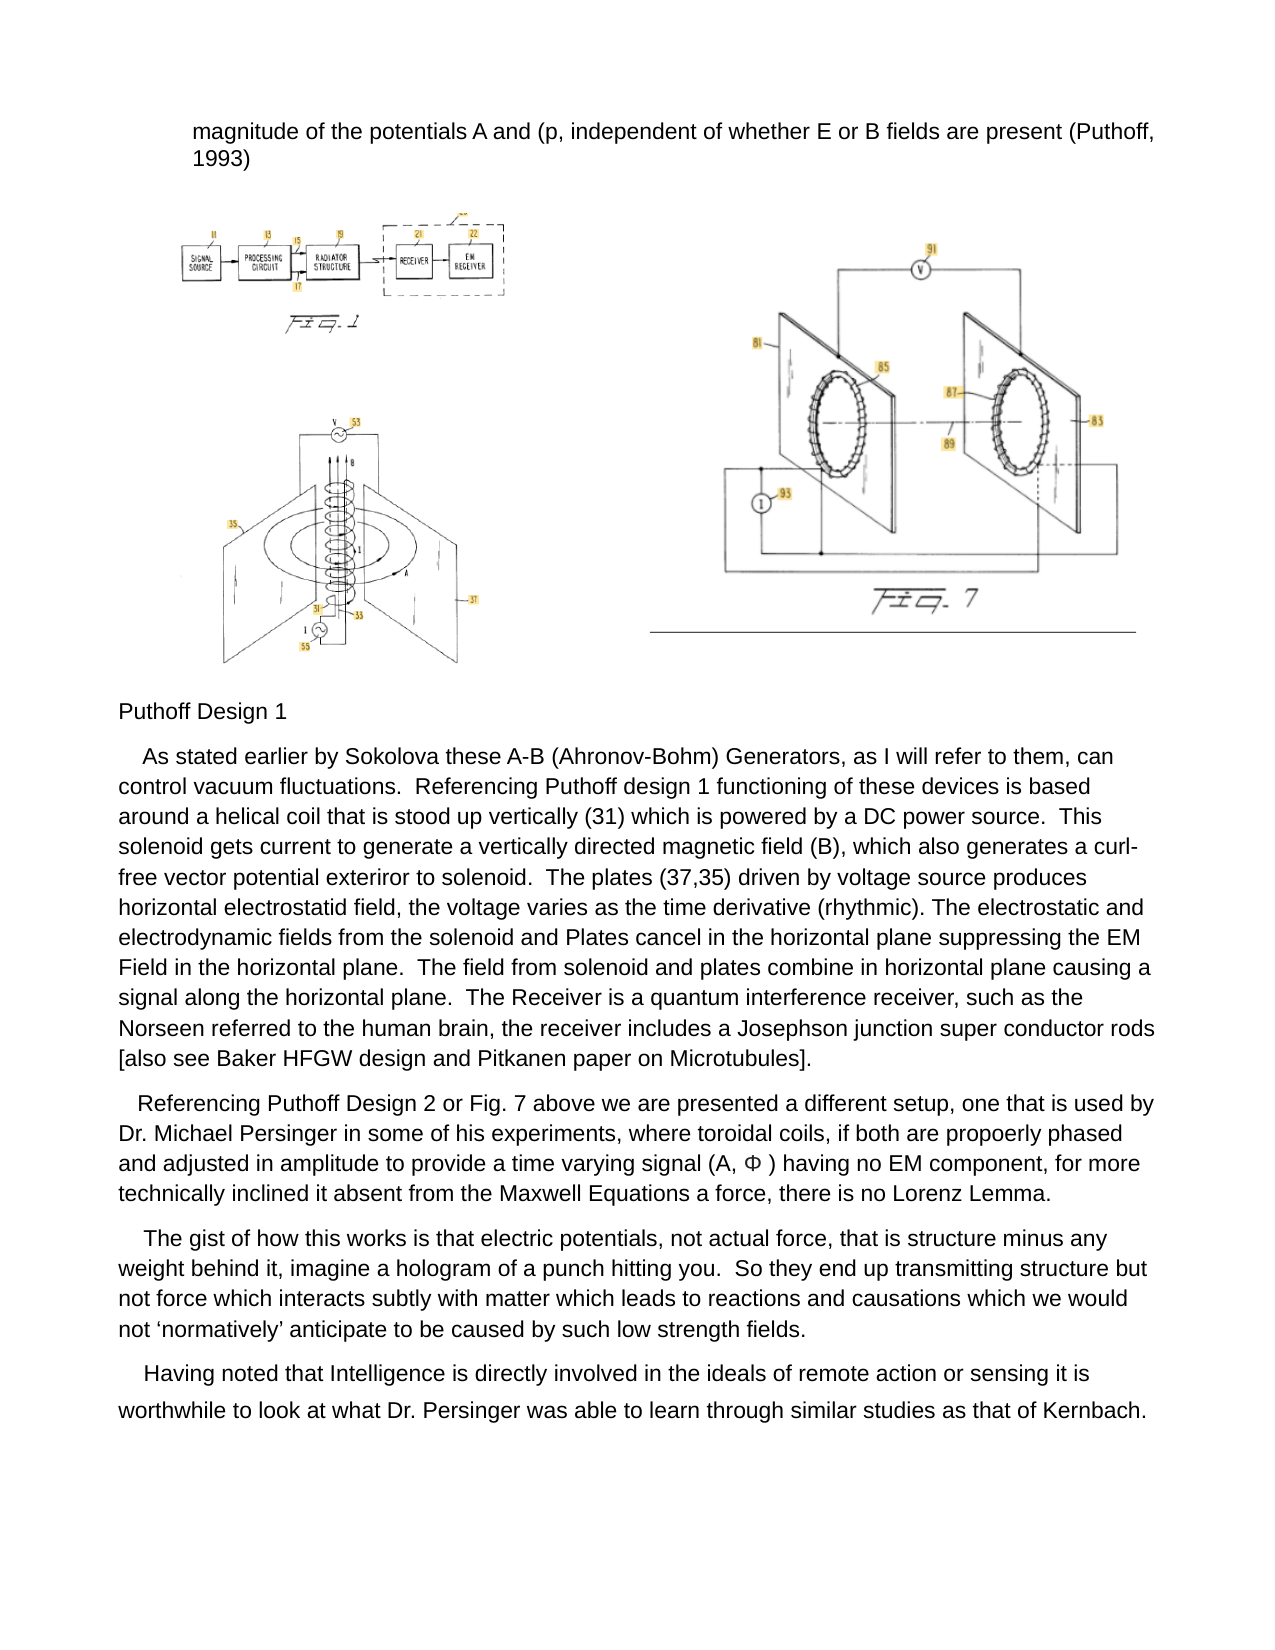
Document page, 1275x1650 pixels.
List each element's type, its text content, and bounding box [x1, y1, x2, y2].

text As stated earlier by Sokolova these A-B (Ahronov-Bohm) Generators, as I will refer to them, can control vacuum fluctuations. Referencing Puthoff design 1 functioning of these devices is based around a helical coil that is stood up vertically (31) which is powered by a DC power source. This solenoid gets current to generate a vertically directed magnetic field (B), which also generates a curl-free vector potential exteriror to solenoid. The plates (37,35) driven by voltage source produces horizontal electrostatid field, the voltage varies as the time derivative (rhythmic). The electrostatic and electrodynamic fields from the solenoid and Plates cancel in the horizontal plane suppressing the EM Field in the horizontal plane. The field from solenoid and plates combine in horizontal plane causing a signal along the horizontal plane. The Receiver is a quantum interference receiver, such as the Norseen referred to the human brain, the receiver includes a Josephson junction super conductor rods [also see Baker HFGW design and Pitkanen paper on Microtubules]. [118, 743, 1157, 1071]
picture [134, 213, 544, 673]
text The gist of how this works is that electric potentials, not actual force, that is structure minus any weight behind it, imagine a hologram of a punch hitting you. So they end up transmitting structure but not force which interacts subtly with matter which leads to reactions and causations which we would not ‘normatively’ anticipate to be caused by such low strength fields. [118, 1225, 1157, 1342]
text Having noted that Intelligence is directly involved in the ideals of remote action or sensing it is worthwhile to look at what Dr. Persinger was able to learn through similar studies as that of Kernbach. [118, 1360, 1157, 1423]
text magnitude of the potentials A and (p, independent of whether E or B fields are present (Puthoff, 1993) [192, 118, 1157, 171]
text Puthoff Design 1 [118, 698, 1157, 724]
picture [649, 218, 1137, 633]
text Referencing Puthoff Design 2 or Fig. 7 above we are presented a different setup, one that is used by Dr. Michael Persinger in some of his experiments, where toroidal coils, if both are propoerly phased and adjusted in amplitude to provide a time varying signal (A, Φ ) having no EM component, for more technically inclined it absent from the Maxwell Equations a force, there is no Lorenz Lemma. [118, 1089, 1157, 1206]
